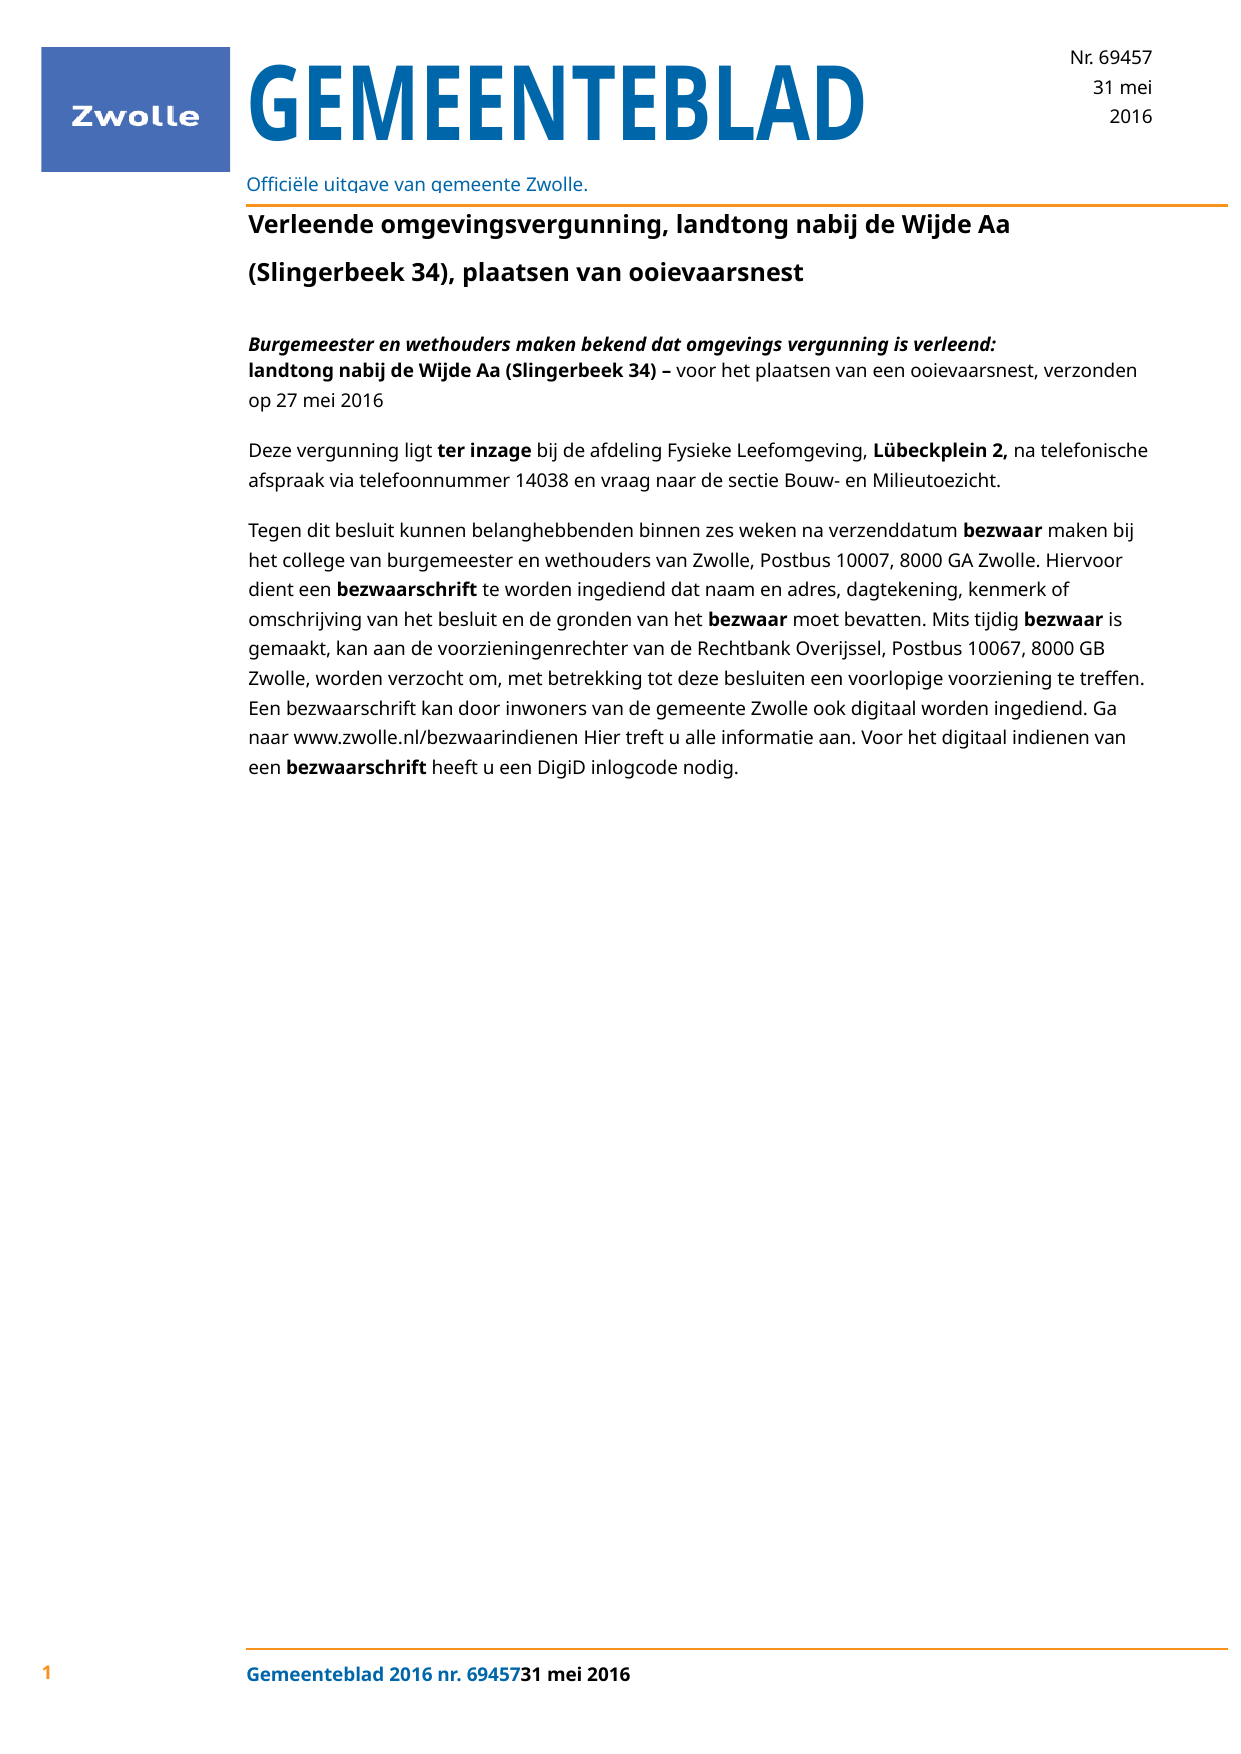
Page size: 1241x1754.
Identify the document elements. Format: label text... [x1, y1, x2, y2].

picture [41, 47, 231, 172]
text Deze vergunning ligt ter inzage bij de afdeling Fysieke Leefomgeving, Lübeckplein 2, na telefonische afspraak via telefoonnummer 14038 en vraag naar de sectie Bouw- en Milieutoezicht. [248, 437, 1152, 492]
text Verleende omgevingsvergunning, landtong nabij de Wijde Aa (Slingerbeek 34), plaatsen van ooievaarsnest [248, 207, 1152, 288]
text Tegen dit besluit kunnen belanghebbenden binnen zes weken na verzenddatum bezwaar maken bij het college van burgemeester en wethouders van Zwolle, Postbus 10007, 8000 GA Zwolle. Hiervoor dient een bezwaarschrift te worden ingediend dat naam en adres, dagtekening, kenmerk of omschrijving van het besluit en de gronden van het bezwaar moet bevatten. Mits tijdig bezwaar is gemaakt, kan aan de voorzieningenrechter van de Rechtbank Overijssel, Postbus 10067, 8000 GB Zwolle, worden verzocht om, met betrekking tot deze besluiten een voorlopige voorziening te treffen. Een bezwaarschrift kan door inwoners van de gemeente Zwolle ook digitaal worden ingediend. Ga naar www.zwolle.nl/bezwaarindienen Hier treft u alle informatie aan. Voor het digitaal indienen van een bezwaarschrift heeft u een DigiD inlogcode nodig. [248, 517, 1152, 779]
text landtong nabij de Wijde Aa (Slingerbeek 34) – voor het plaatsen van een ooievaarsnest, verzonden op 27 mei 2016 [248, 357, 1152, 412]
text Burgemeester en wethouders maken bekend dat omgevings vergunning is verleend: [248, 331, 1152, 357]
